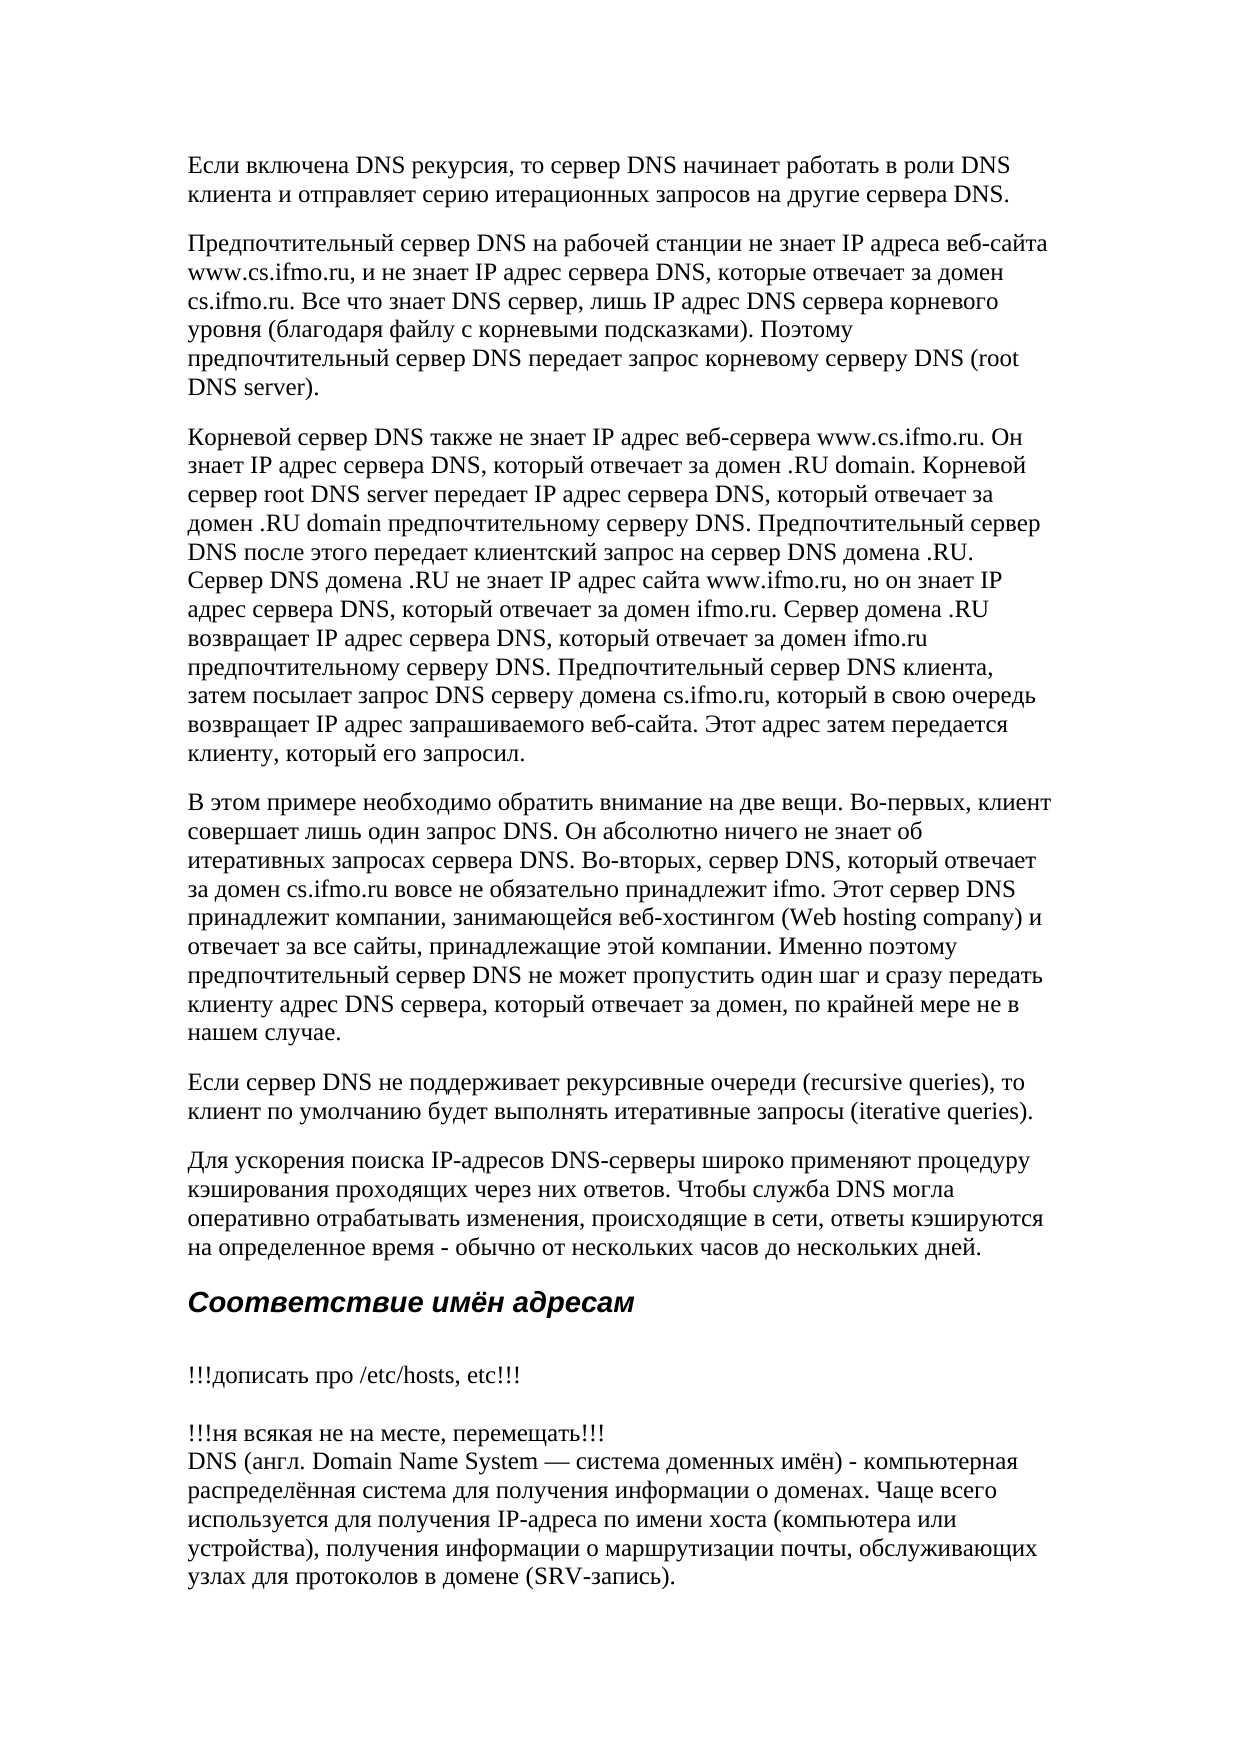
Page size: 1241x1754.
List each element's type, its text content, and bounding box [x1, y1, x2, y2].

text Если включена DNS рекурсия, то сервер DNS начинает работать в роли DNS клиента и отправляет серию итерационных запросов на другие сервера DNS. [187, 150, 1053, 207]
text DNS (англ. Domain Name System — система доменных имён) - компьютерная распределённая система для получения информации о доменах. Чаще всего используется для получения IP-адреса по имени хоста (компьютера или устройства), получения информации о маршрутизации почты, обслуживающих узлах для протоколов в домене (SRV-запись). [187, 1446, 1053, 1590]
text Предпочтительный сервер DNS на рабочей станции не знает IP адреса веб-сайта www.cs.ifmo.ru, и не знает IP адрес сервера DNS, которые отвечает за домен cs.ifmo.ru. Все что знает DNS сервер, лишь IP адрес DNS сервера корневого уровня (благодаря файлу с корневыми подсказками). Поэтому предпочтительный сервер DNS передает запрос корневому серверу DNS (root DNS server). [187, 228, 1053, 401]
text !!!ня всякая не на месте, перемещать!!! [187, 1418, 1053, 1446]
text В этом примере необходимо обратить внимание на две вещи. Во-первых, клиент совершает лишь один запрос DNS. Он абсолютно ничего не знает об итеративных запросах сервера DNS. Во-вторых, сервер DNS, который отвечает за домен cs.ifmo.ru вовсе не обязательно принадлежит ifmo. Этот сервер DNS принадлежит компании, занимающейся веб-хостингом (Web hosting company) и отвечает за все сайты, принадлежащие этой компании. Именно поэтому предпочтительный сервер DNS не может пропустить один шаг и сразу передать клиенту адрес DNS сервера, который отвечает за домен, по крайней мере не в нашем случае. [187, 787, 1053, 1046]
text Для ускорения поиска IP-адресов DNS-серверы широко применяют процедуру кэширования проходящих через них ответов. Чтобы служба DNS могла оперативно отрабатывать изменения, происходящие в сети, ответы кэшируются на определенное время - обычно от нескольких часов до нескольких дней. [187, 1145, 1053, 1260]
text Соответствие имён адресам [187, 1285, 1053, 1319]
text Если сервер DNS не поддерживает рекурсивные очереди (recursive queries), то клиент по умолчанию будет выполнять итеративные запросы (iterative queries). [187, 1067, 1053, 1124]
text Корневой сервер DNS также не знает IP адрес веб-сервера www.cs.ifmo.ru. Он знает IP адрес сервера DNS, который отвечает за домен .RU domain. Корневой сервер root DNS server передает IP адрес сервера DNS, который отвечает за домен .RU domain предпочтительному серверу DNS. Предпочтительный сервер DNS после этого передает клиентский запрос на сервер DNS домена .RU. Сервер DNS домена .RU не знает IP адрес сайта www.ifmo.ru, но он знает IP адрес сервера DNS, который отвечает за домен ifmo.ru. Сервер домена .RU возвращает IP адрес сервера DNS, который отвечает за домен ifmo.ru предпочтительному серверу DNS. Предпочтительный сервер DNS клиента, затем посылает запрос DNS серверу домена cs.ifmo.ru, который в свою очередь возвращает IP адрес запрашиваемого веб-сайта. Этот адрес затем передается клиенту, который его запросил. [187, 422, 1053, 767]
text !!!дописать про /etc/hosts, etc!!! [187, 1360, 1053, 1389]
